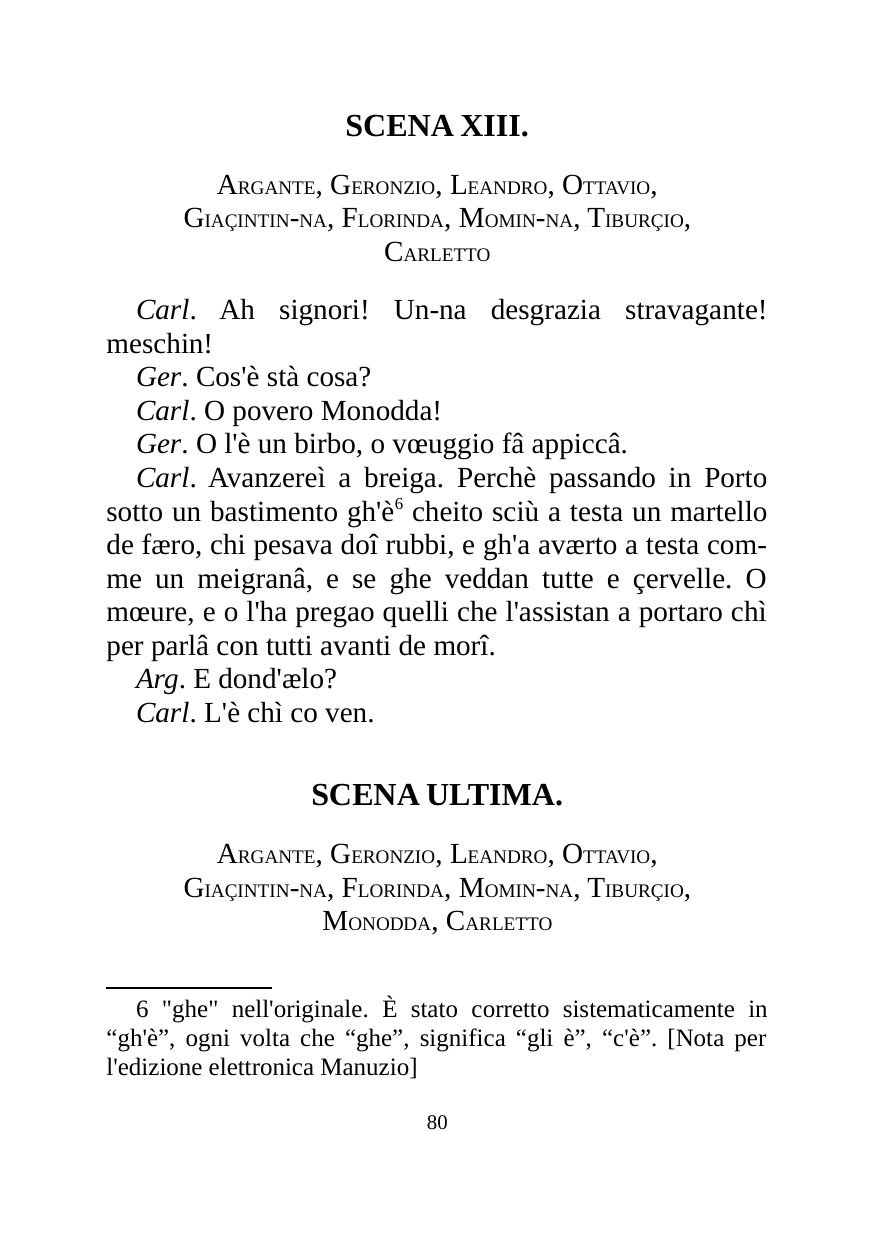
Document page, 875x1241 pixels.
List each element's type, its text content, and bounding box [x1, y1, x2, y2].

text Ger. Cos'è stà cosa? [106, 359, 768, 393]
text Carl. Avanzereì a breiga. Perchè passando in Porto sotto un bastimento gh'è cheito sciù a testa un martello de færo, chi pesava doî rubbi, e gh'a aværto a testa com-me un meigranâ, e se ghe veddan tutte e çervelle. O mœure, e o l'ha pregao quelli che l'assistan a portaro chì per parlâ con tutti avanti de morî. [106, 460, 768, 661]
text Carl. Ah signori! Un-na desgrazia stravagante! meschin! [106, 292, 768, 359]
text Ger. O l'è un birbo, o vœuggio fâ appiccâ. [106, 427, 768, 460]
text Argante, Geronzio, Leandro, Ottavio, Giaçintin-na, Florinda, Momin-na, Tiburçio, Monodda, Carletto [106, 836, 768, 937]
text Argante, Geronzio, Leandro, Ottavio, Giaçintin-na, Florinda, Momin-na, Tiburçio, Carletto [106, 167, 768, 267]
text "ghe" nell'originale. È stato corretto sistematicamente in “gh'è”, ogni volta che “ghe”, significa “gli è”, “c'è”. [Nota per l'edizione elettronica Manuzio] [106, 994, 768, 1080]
text Arg. E dond'ælo? [106, 661, 768, 695]
subtitle SCENA XIII. [106, 106, 768, 143]
subtitle SCENA ULTIMA. [106, 776, 768, 813]
text Carl. O povero Monodda! [106, 393, 768, 427]
text Carl. L'è chì co ven. [106, 695, 768, 728]
